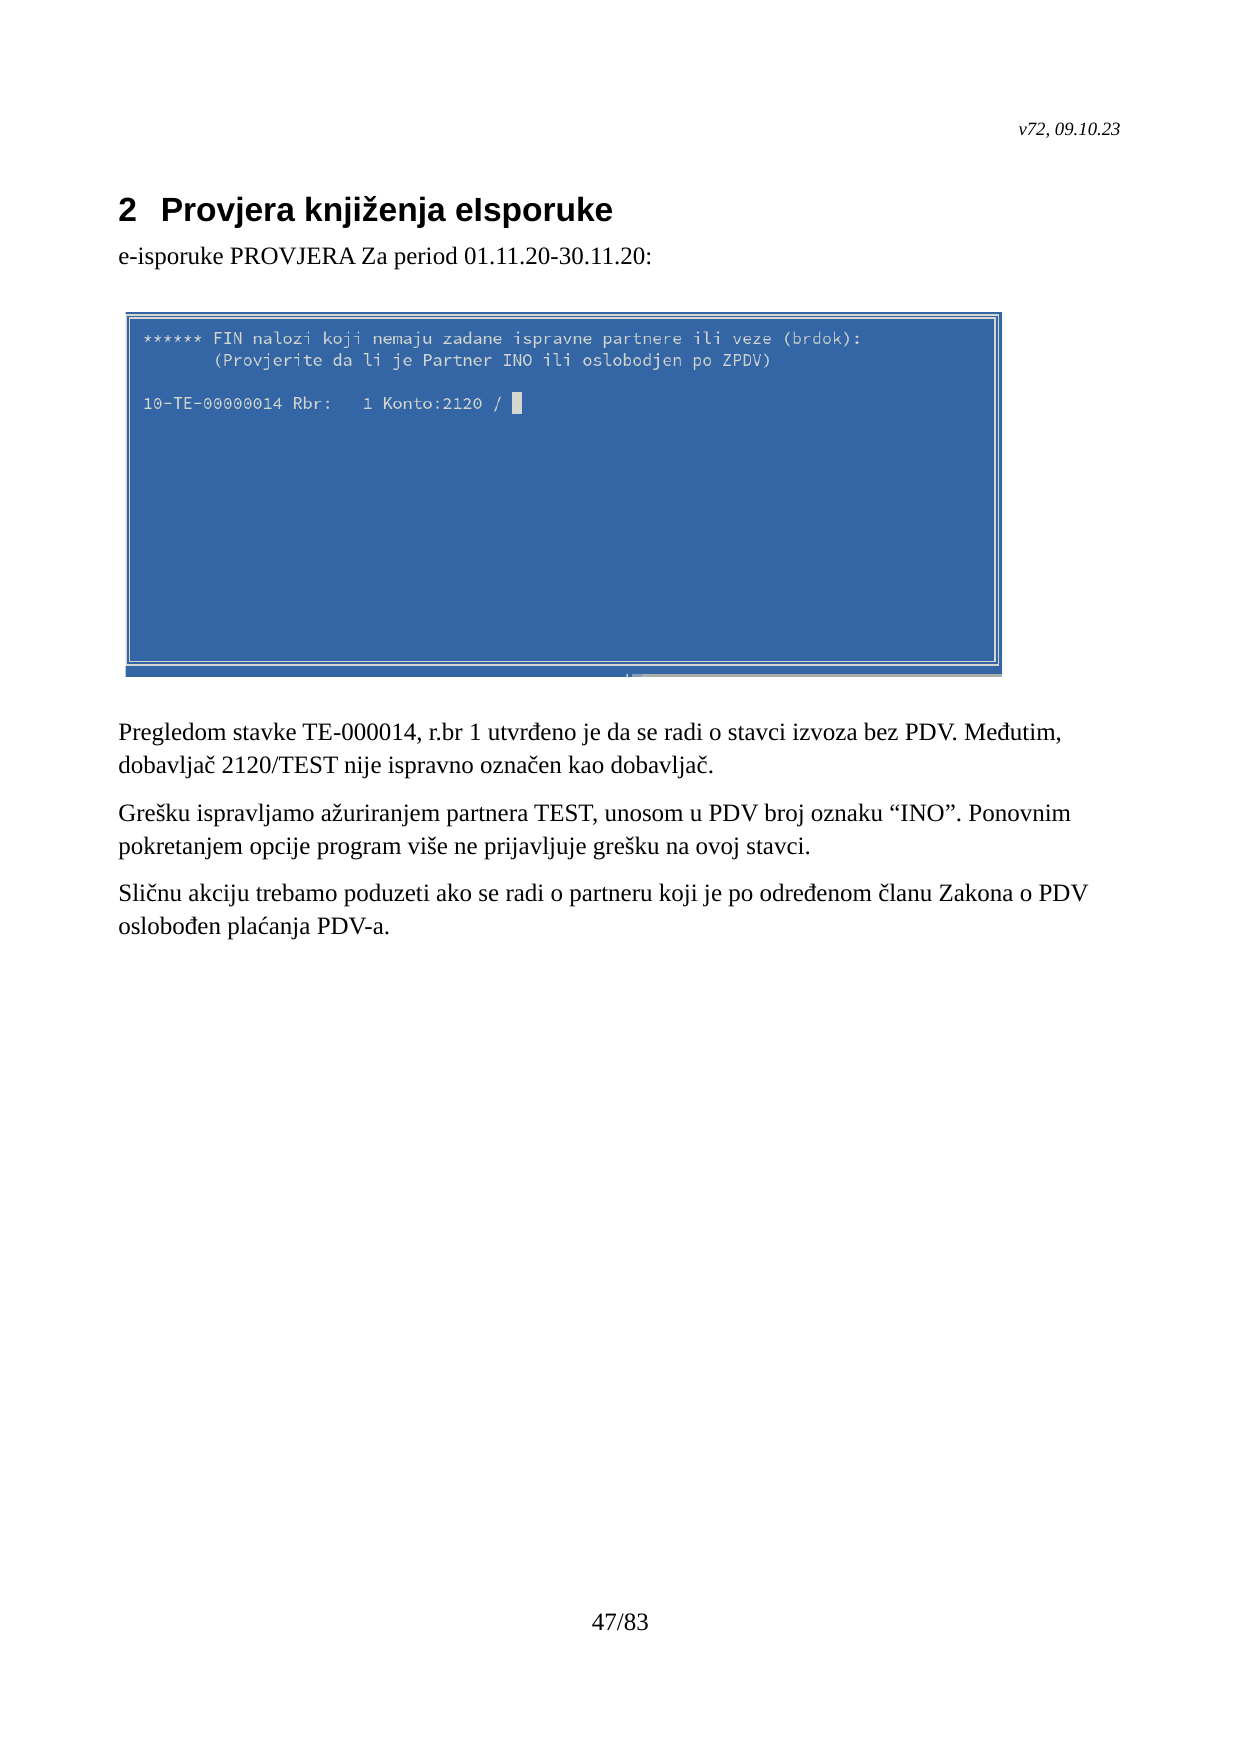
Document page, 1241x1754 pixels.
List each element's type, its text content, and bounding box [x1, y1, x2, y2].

subtitle Provjera knjiženja eIsporuke [118, 190, 1122, 229]
text Pregledom stavke TE-000014, r.br 1 utvrđeno je da se radi o stavci izvoza bez PDV. Međutim, dobavljač 2120/TEST nije ispravno označen kao dobavljač. [118, 717, 1122, 779]
text Grešku ispravljamo ažuriranjem partnera TEST, unosom u PDV broj oznaku “INO”. Ponovnim pokretanjem opcije program više ne prijavljuje grešku na ovoj stavci. [118, 798, 1122, 859]
text e-isporuke PROVJERA Za period 01.11.20-30.11.20: [118, 241, 1122, 270]
picture [125, 312, 1003, 677]
text Sličnu akciju trebamo poduzeti ako se radi o partneru koji je po određenom članu Zakona o PDV oslobođen plaćanja PDV-a. [118, 878, 1122, 940]
